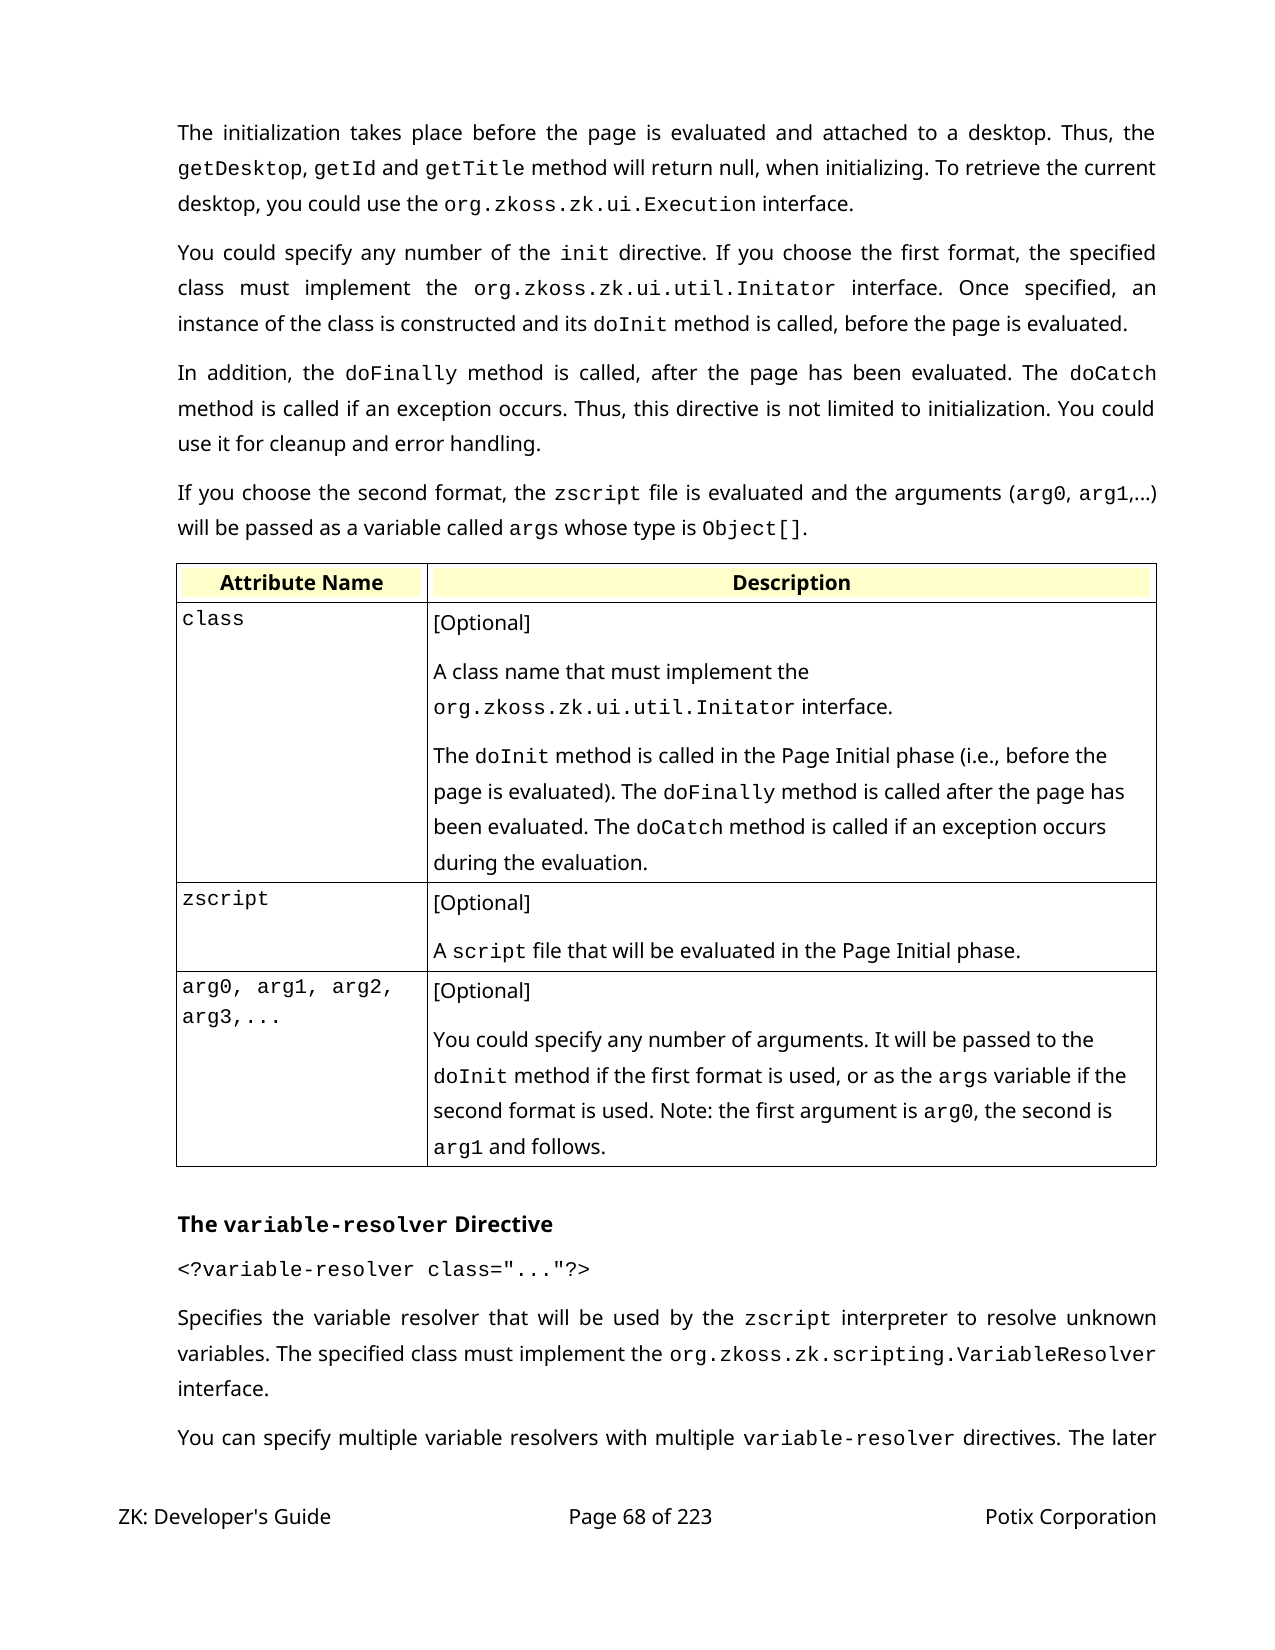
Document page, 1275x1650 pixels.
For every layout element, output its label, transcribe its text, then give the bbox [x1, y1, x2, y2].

text <?variable-resolver class="..."?> [177, 1259, 1157, 1283]
table_cell [Optional] A class name that must implement the org.zkoss.zk.ui.util.Initator interface. The doInit method is called in the Page Initial phase (i.e., before the page is evaluated). The doFinally method is called after the page has been evaluated. The doCatch method is called if an exception occurs during the evaluation. [428, 603, 1156, 882]
text In addition, the doFinally method is called, after the page has been evaluated. The doCatch method is called if an exception occurs. Thus, this directive is not limited to initialization. You could use it for cleanup and error handling. [177, 358, 1157, 457]
subtitle The variable-resolver Directive [177, 1209, 1157, 1239]
table_header Description [428, 564, 1156, 602]
table_cell class [177, 603, 427, 882]
text You could specify any number of the init directive. If you choose the first format, the specified class must implement the org.zkoss.zk.ui.util.Initator interface. Once specified, an instance of the class is constructed and its doInit method is called, before the page is evaluated. [177, 238, 1157, 338]
table_cell zscript [177, 883, 427, 971]
table_cell [Optional] A script file that will be evaluated in the Page Initial phase. [428, 883, 1156, 971]
table_header Attribute Name [177, 564, 427, 602]
text The initialization takes place before the page is evaluated and attached to a desktop. Thus, the getDesktop, getId and getTitle method will return null, when initializing. To retrieve the current desktop, you could use the org.zkoss.zk.ui.Execution interface. [177, 118, 1157, 217]
table_cell [Optional] You could specify any number of arguments. It will be passed to the doInit method if the first format is used, or as the args variable if the second format is used. Note: the first argument is arg0, the second is arg1 and follows. [428, 972, 1156, 1166]
table_cell arg0, arg1, arg2, arg3,... [177, 972, 427, 1166]
text Specifies the variable resolver that will be used by the zscript interpreter to resolve unknown variables. The specified class must implement the org.zkoss.zk.scripting.VariableResolver interface. [177, 1303, 1157, 1403]
text If you choose the second format, the zscript file is evaluated and the arguments (arg0, arg1,...) will be passed as a variable called args whose type is Object[]. [177, 478, 1157, 542]
text You can specify multiple variable resolvers with multiple variable-resolver directives. The later [177, 1423, 1157, 1452]
